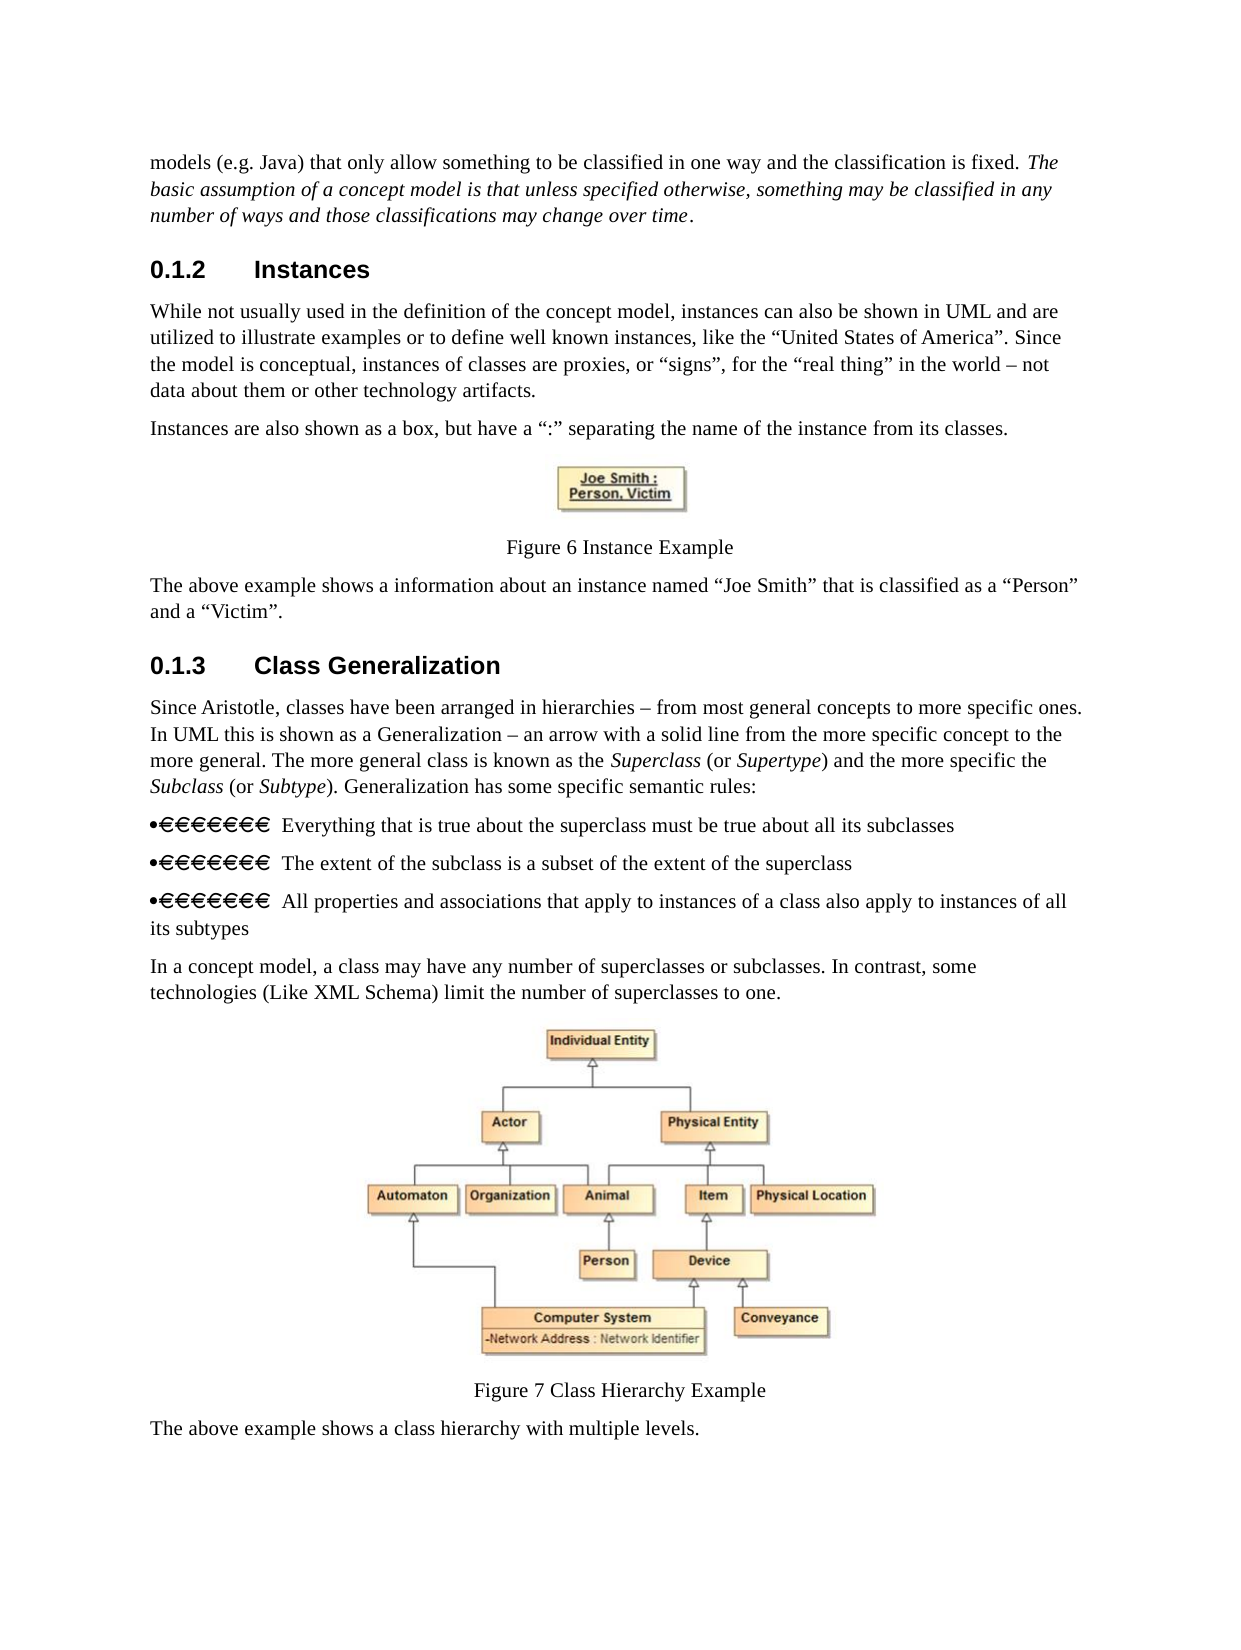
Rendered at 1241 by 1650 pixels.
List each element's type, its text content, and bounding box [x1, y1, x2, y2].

text Instances are also shown as a box, but have a “:” separating the name of the instance from its classes. [150, 416, 1090, 440]
text While not usually used in the definition of the concept model, instances can also be shown in UML and are utilized to illustrate examples or to define well known instances, like the “United States of America”. Since the model is conceptual, instances of classes are proxies, or “signs”, for the “real thing” in the world – not data about them or other technology artifacts. [150, 298, 1090, 402]
text The above example shows a class hierarchy with multiple levels. [150, 1416, 1090, 1440]
subtitle Class Generalization [150, 651, 1090, 680]
text Figure 7 Class Hierarchy Example [150, 1377, 1090, 1402]
subtitle Instances [150, 255, 1090, 284]
text Since Aristotle, classes have been arranged in hierarchies – from most general concepts to more specific ones. In UML this is shown as a Generalization – an arrow with a solid line from the more specific concept to the more general. The more general class is known as the Superclass (or Supertype) and the more specific the Subclass (or Subtype). Generalization has some specific semantic rules: [150, 695, 1090, 798]
text · All properties and associations that apply to instances of a class also apply to instances of all its subtypes [150, 889, 1090, 939]
text · The extent of the subclass is a subset of the extent of the superclass [150, 851, 1090, 875]
text Figure 6 Instance Example [150, 535, 1090, 559]
picture [356, 1018, 884, 1364]
text models (e.g. Java) that only allow something to be classified in one way and the classification is fixed. The basic assumption of a concept model is that unless specified otherwise, something may be classified in any number of ways and those classifications may change over time. [150, 150, 1090, 227]
picture [545, 454, 695, 521]
text In a concept model, a class may have any number of superclasses or subclasses. In contrast, some technologies (Like XML Schema) limit the number of superclasses to one. [150, 954, 1090, 1004]
text The above example shows a information about an instance named “Joe Smith” that is classified as a “Person” and a “Victim”. [150, 573, 1090, 623]
text · Everything that is true about the superclass must be true about all its subclasses [150, 812, 1090, 837]
